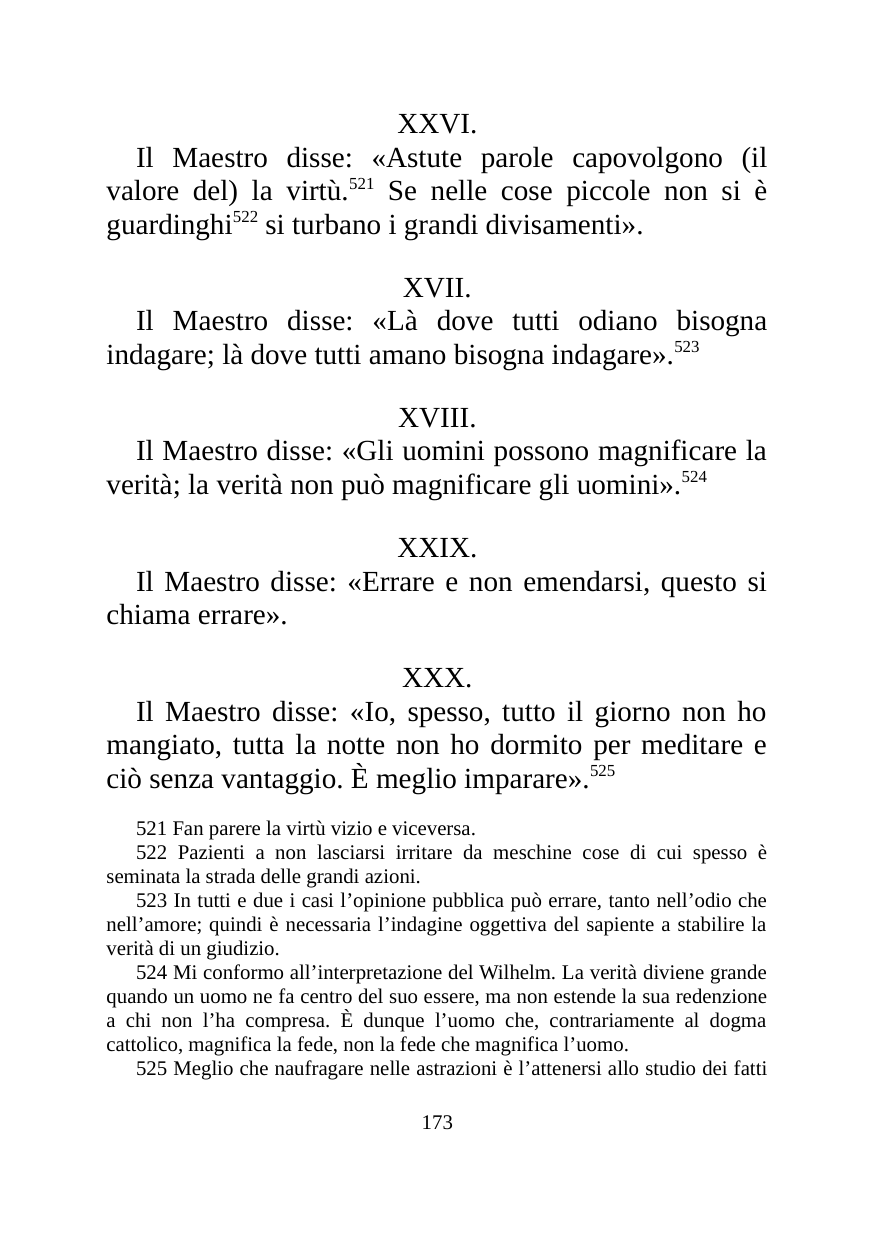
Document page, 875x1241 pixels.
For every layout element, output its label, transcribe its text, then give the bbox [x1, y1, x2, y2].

text Il Maestro disse: «Là dove tutti odiano bisogna indagare; là dove tutti amano bisogna indagare». [106, 303, 768, 371]
text XVIII. [106, 400, 768, 433]
text In tutti e due i casi l’opinione pubblica può errare, tanto nell’odio che nell’amore; quindi è necessaria l’indagine oggettiva del sapiente a stabilire la verità di un giudizio. [106, 888, 768, 960]
text Pazienti a non lasciarsi irritare da meschine cose di cui spesso è seminata la strada delle grandi azioni. [106, 840, 768, 888]
text Mi conformo all’interpretazione del Wilhelm. La verità diviene grande quando un uomo ne fa centro del suo essere, ma non estende la sua redenzione a chi non l’ha compresa. È dunque l’uomo che, contrariamente al dogma cattolico, magnifica la fede, non la fede che magnifica l’uomo. [106, 960, 768, 1056]
text Fan parere la virtù vizio e viceversa. [106, 816, 768, 840]
text XVII. [106, 270, 768, 303]
text Il Maestro disse: «Io, spesso, tutto il giorno non ho mangiato, tutta la notte non ho dormito per meditare e ciò senza vantaggio. È meglio imparare». [106, 694, 768, 794]
text XXX. [106, 660, 768, 694]
text Meglio che naufragare nelle astrazioni è l’attenersi allo studio dei fatti [106, 1056, 768, 1080]
text XXIX. [106, 530, 768, 564]
text Il Maestro disse: «Astute parole capovolgono (il valore del) la virtù. Se nelle cose piccole non si è guardinghi si turbano i grandi divisamenti». [106, 140, 768, 240]
text XXVI. [106, 106, 768, 140]
text Il Maestro disse: «Errare e non emendarsi, questo si chiama errare». [106, 564, 768, 631]
text Il Maestro disse: «Gli uomini possono magnificare la verità; la verità non può magnificare gli uomini». [106, 433, 768, 501]
